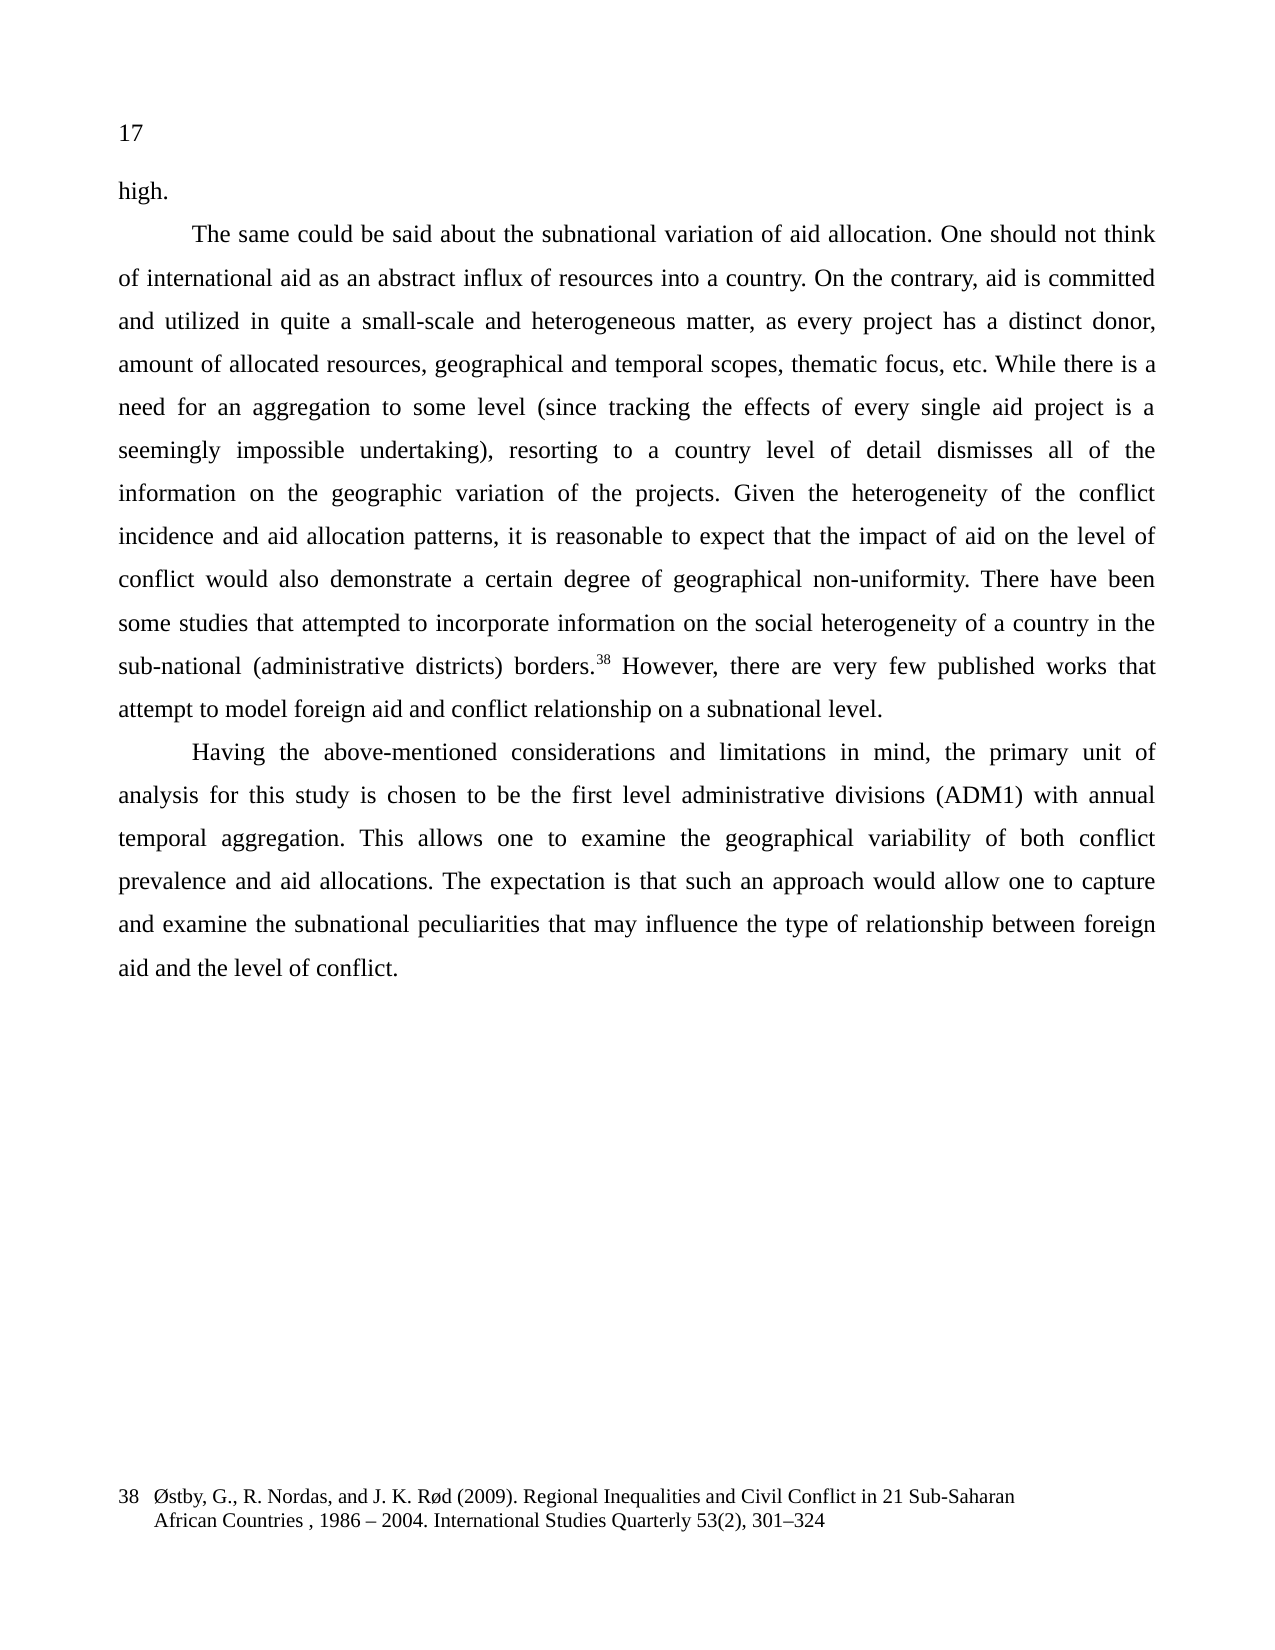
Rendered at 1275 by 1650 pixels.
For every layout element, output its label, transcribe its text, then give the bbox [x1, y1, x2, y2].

text high. [118, 176, 1157, 205]
text The same could be said about the subnational variation of aid allocation. One should not think of international aid as an abstract influx of resources into a country. On the contrary, aid is committed and utilized in quite a small-scale and heterogeneous matter, as every project has a distinct donor, amount of allocated resources, geographical and temporal scopes, thematic focus, etc. While there is a need for an aggregation to some level (since tracking the effects of every single aid project is a seemingly impossible undertaking), resorting to a country level of detail dismisses all of the information on the geographic variation of the projects. Given the heterogeneity of the conflict incidence and aid allocation patterns, it is reasonable to expect that the impact of aid on the level of conflict would also demonstrate a certain degree of geographical non-uniformity. There have been some studies that attempted to incorporate information on the social heterogeneity of a country in the sub-national (administrative districts) borders. However, there are very few published works that attempt to model foreign aid and conflict relationship on a subnational level. [118, 219, 1157, 723]
text Østby, G., R. Nordas, and J. K. Rød (2009). Regional Inequalities and Civil Conflict in 21 Sub-Saharan African Countries , 1986 – 2004. International Studies Quarterly 53(2), 301–324 [118, 1484, 1157, 1532]
text Having the above-mentioned considerations and limitations in mind, the primary unit of analysis for this study is chosen to be the first level administrative divisions (ADM1) with annual temporal aggregation. This allows one to examine the geographical variability of both conflict prevalence and aid allocations. The expectation is that such an approach would allow one to capture and examine the subnational peculiarities that may influence the type of relationship between foreign aid and the level of conflict. [118, 737, 1157, 981]
